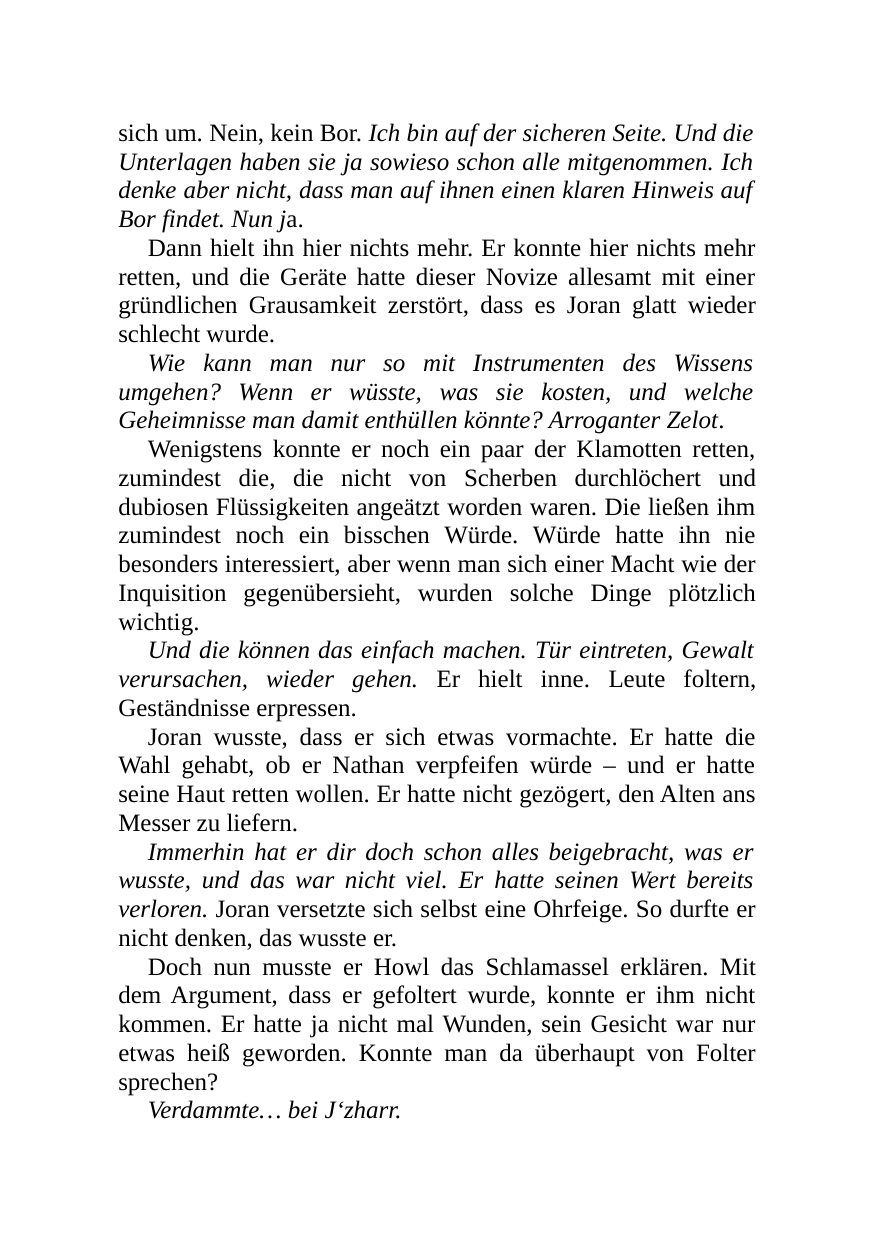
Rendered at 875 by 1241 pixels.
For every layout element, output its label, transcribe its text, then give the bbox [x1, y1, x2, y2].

text Wenigstens konnte er noch ein paar der Klamotten retten, zumindest die, die nicht von Scherben durchlöchert und dubiosen Flüssigkeiten angeätzt worden waren. Die ließen ihm zumindest noch ein bisschen Würde. Würde hatte ihn nie besonders interessiert, aber wenn man sich einer Macht wie der Inquisition gegenübersieht, wurden solche Dinge plötzlich wichtig. [118, 434, 756, 636]
text Verdammte… bei J‘zharr. [118, 1096, 756, 1124]
text Wie kann man nur so mit Instrumenten des Wissens umgehen? Wenn er wüsste, was sie kosten, und welche Geheimnisse man damit enthüllen könnte? Arroganter Zelot. [118, 348, 756, 434]
text Immerhin hat er dir doch schon alles beigebracht, was er wusste, und das war nicht viel. Er hatte seinen Wert bereits verloren. Joran versetzte sich selbst eine Ohrfeige. So durfte er nicht denken, das wusste er. [118, 837, 756, 952]
text Joran wusste, dass er sich etwas vormachte. Er hatte die Wahl gehabt, ob er Nathan verpfeifen würde – und er hatte seine Haut retten wollen. Er hatte nicht gezögert, den Alten ans Messer zu liefern. [118, 722, 756, 837]
text Dann hielt ihn hier nichts mehr. Er konnte hier nichts mehr retten, und die Geräte hatte dieser Novize allesamt mit einer gründlichen Grausamkeit zerstört, dass es Joran glatt wieder schlecht wurde. [118, 233, 756, 348]
text Und die können das einfach machen. Tür eintreten, Gewalt verursachen, wieder gehen. Er hielt inne. Leute foltern, Geständnisse erpressen. [118, 636, 756, 722]
text sich um. Nein, kein Bor. Ich bin auf der sicheren Seite. Und die Unterlagen haben sie ja sowieso schon alle mitgenommen. Ich denke aber nicht, dass man auf ihnen einen klaren Hinweis auf Bor findet. Nun ja. [118, 118, 756, 233]
text Doch nun musste er Howl das Schlamassel erklären. Mit dem Argument, dass er gefoltert wurde, konnte er ihm nicht kommen. Er hatte ja nicht mal Wunden, sein Gesicht war nur etwas heiß geworden. Konnte man da überhaupt von Folter sprechen? [118, 952, 756, 1096]
